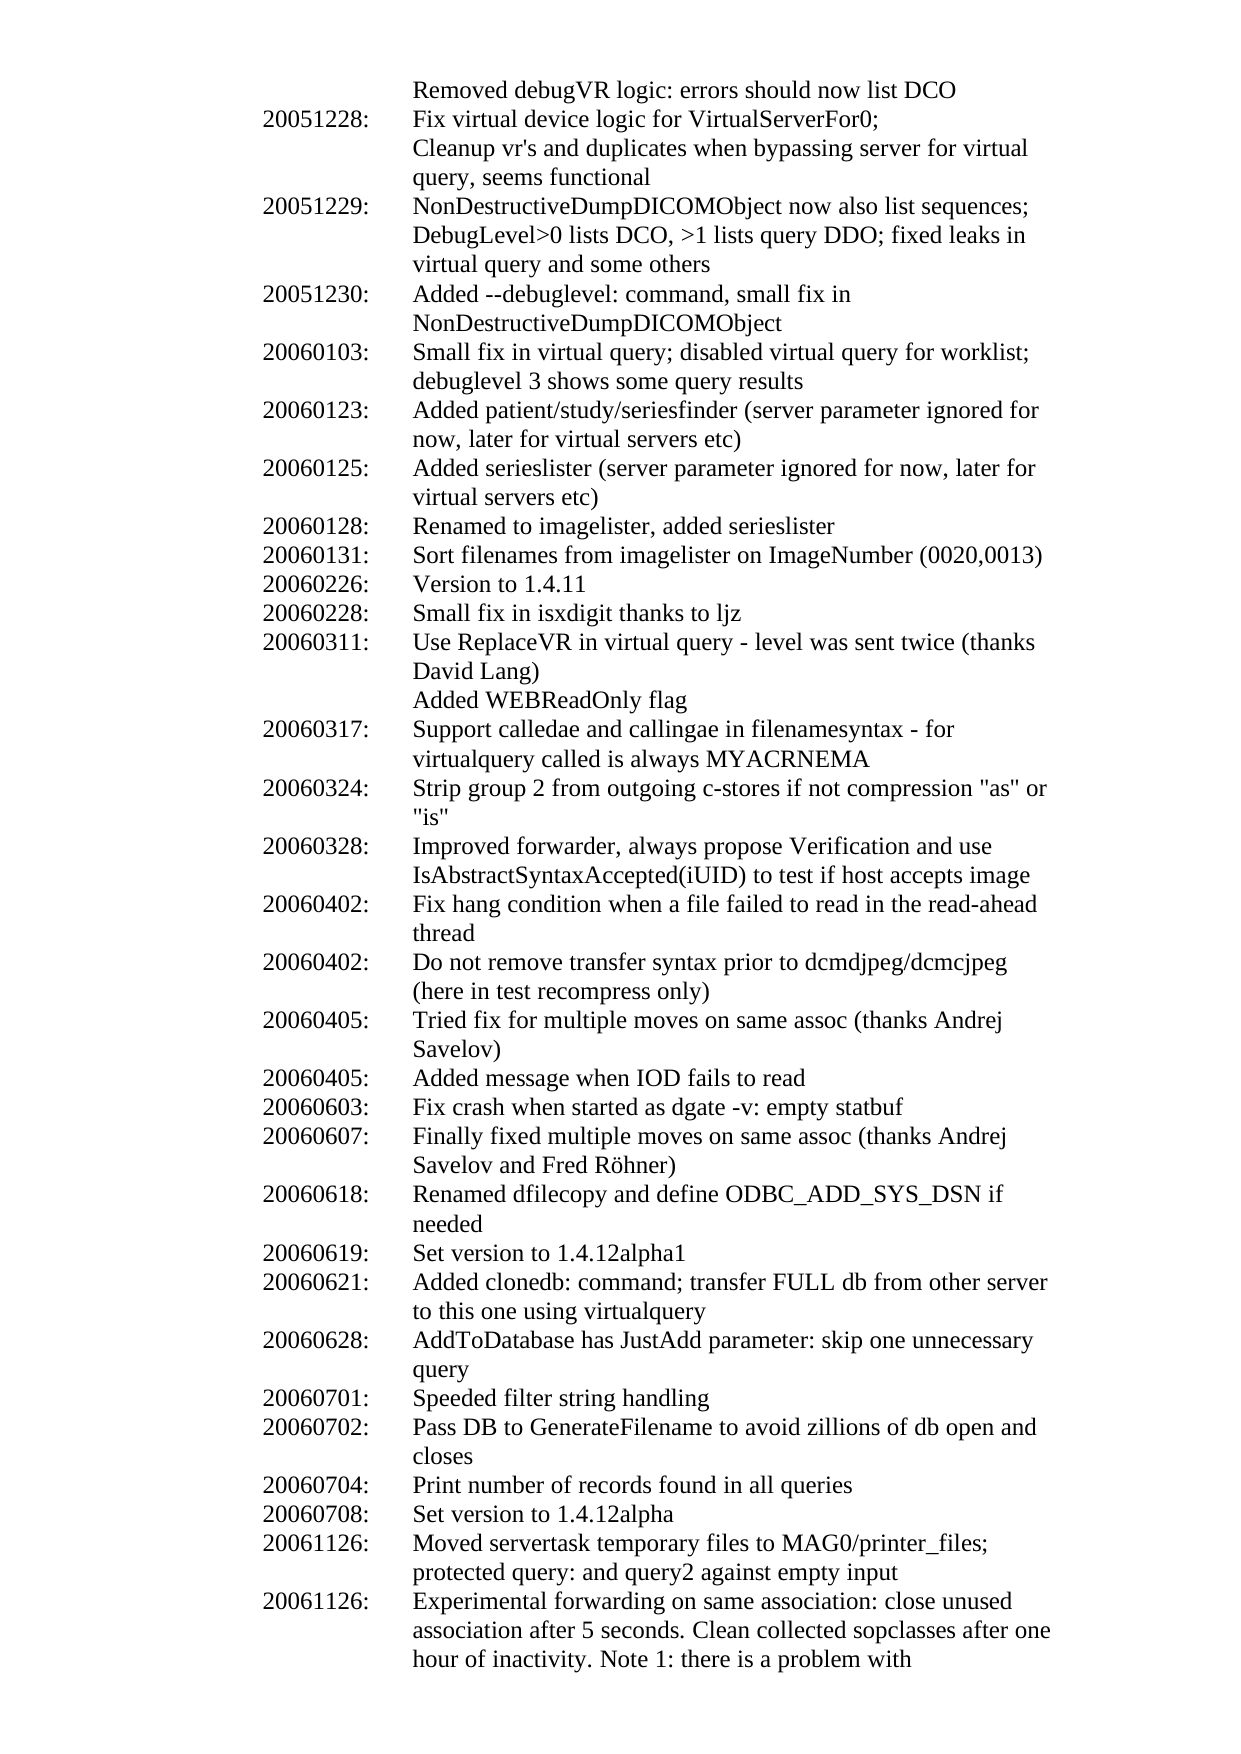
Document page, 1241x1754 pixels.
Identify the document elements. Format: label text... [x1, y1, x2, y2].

text 20060228: Small fix in isxdigit thanks to ljz [262, 598, 1053, 627]
text 20060402: Fix hang condition when a file failed to read in the read-ahead thread [262, 889, 1053, 947]
text 20060226: Version to 1.4.11 [262, 569, 1053, 598]
text 20051228: Fix virtual device logic for VirtualServerFor0; [262, 104, 1053, 133]
text Added WEBReadOnly flag [412, 685, 1053, 714]
text 20060619: Set version to 1.4.12alpha1 [262, 1237, 1053, 1267]
text 20060317: Support calledae and callingae in filenamesyntax - for virtualquery called is always MYACRNEMA [262, 714, 1053, 772]
text Cleanup vr's and duplicates when bypassing server for virtual query, seems functional [412, 133, 1053, 191]
text 20060621: Added clonedb: command; transfer FULL db from other server to this one using virtualquery [262, 1267, 1053, 1325]
text 20060704: Print number of records found in all queries [262, 1470, 1053, 1499]
text 20060123: Added patient/study/seriesfinder (server parameter ignored for now, later for virtual servers etc) [262, 395, 1053, 453]
text 20061126: Moved servertask temporary files to MAG0/printer_files; protected query: and query2 against empty input [262, 1528, 1053, 1586]
text 20060324: Strip group 2 from outgoing c-stores if not compression "as" or "is" [187, 772, 1053, 831]
text 20060603: Fix crash when started as dgate -v: empty statbuf [262, 1092, 1053, 1121]
text 20061126: Experimental forwarding on same association: close unused association after 5 seconds. Clean collected sopclasses after one hour of inactivity. Note 1: there is a problem with [262, 1586, 1053, 1673]
text 20060405: Added message when IOD fails to read [262, 1063, 1053, 1092]
text 20060125: Added serieslister (server parameter ignored for now, later for virtual servers etc) [262, 453, 1053, 511]
text Removed debugVR logic: errors should now list DCO [412, 75, 1053, 104]
text 20060311: Use ReplaceVR in virtual query - level was sent twice (thanks David Lang) [262, 627, 1053, 685]
text 20051229: NonDestructiveDumpDICOMObject now also list sequences; DebugLevel>0 lists DCO, >1 lists query DDO; fixed leaks in virtual query and some others [262, 191, 1053, 278]
text 20060607: Finally fixed multiple moves on same assoc (thanks Andrej Savelov and Fred Röhner) [262, 1121, 1053, 1179]
text 20060131: Sort filenames from imagelister on ImageNumber (0020,0013) [262, 540, 1053, 569]
text 20060402: Do not remove transfer syntax prior to dcmdjpeg/dcmcjpeg (here in test recompress only) [262, 947, 1053, 1005]
text 20060701: Speeded filter string handling [262, 1383, 1053, 1412]
text 20060328: Improved forwarder, always propose Verification and use IsAbstractSyntaxAccepted(iUID) to test if host accepts image [262, 831, 1053, 889]
text 20060628: AddToDatabase has JustAdd parameter: skip one unnecessary query [262, 1325, 1053, 1383]
text 20060702: Pass DB to GenerateFilename to avoid zillions of db open and closes [262, 1412, 1053, 1470]
text 20060618: Renamed dfilecopy and define ODBC_ADD_SYS_DSN if needed [262, 1179, 1053, 1237]
text 20060708: Set version to 1.4.12alpha [262, 1499, 1053, 1528]
text 20060405: Tried fix for multiple moves on same assoc (thanks Andrej Savelov) [262, 1005, 1053, 1063]
text 20060128: Renamed to imagelister, added serieslister [262, 511, 1053, 540]
text 20051230: Added --debuglevel: command, small fix in NonDestructiveDumpDICOMObject [262, 278, 1053, 337]
text 20060103: Small fix in virtual query; disabled virtual query for worklist; debuglevel 3 shows some query results [262, 337, 1053, 395]
